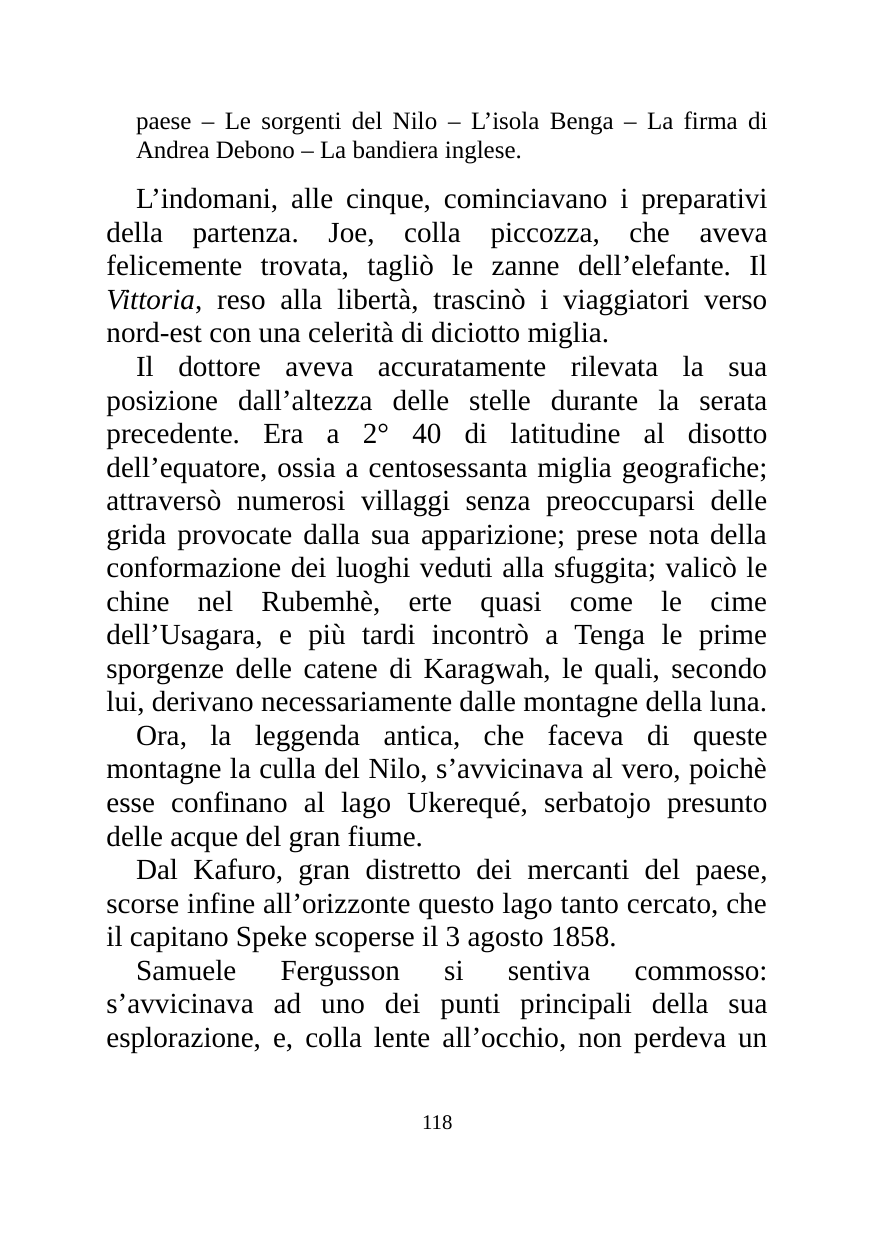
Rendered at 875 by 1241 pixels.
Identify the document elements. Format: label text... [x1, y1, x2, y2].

text Samuele Fergusson si sentiva commosso: s’avvicinava ad uno dei punti principali della sua esplorazione, e, colla lente all’occhio, non perdeva un [106, 953, 768, 1053]
text L’indomani, alle cinque, cominciavano i preparativi della partenza. Joe, colla piccozza, che aveva felicemente trovata, tagliò le zanne dell’elefante. Il Vittoria, reso alla libertà, trascinò i viaggiatori verso nord-est con una celerità di diciotto miglia. [106, 181, 768, 349]
text paese ‒ Le sorgenti del Nilo ‒ L’isola Benga ‒ La firma di Andrea Debono ‒ La bandiera inglese. [106, 106, 768, 164]
text Il dottore aveva accuratamente rilevata la sua posizione dall’altezza delle stelle durante la serata precedente. Era a 2° 40 di latitudine al disotto dell’equatore, ossia a centosessanta miglia geografiche; attraversò numerosi villaggi senza preoccuparsi delle grida provocate dalla sua apparizione; prese nota della conformazione dei luoghi veduti alla sfuggita; valicò le chine nel Rubemhè, erte quasi come le cime dell’Usagara, e più tardi incontrò a Tenga le prime sporgenze delle catene di Karagwah, le quali, secondo lui, derivano necessariamente dalle montagne della luna. [106, 349, 768, 718]
text Dal Kafuro, gran distretto dei mercanti del paese, scorse infine all’orizzonte questo lago tanto cercato, che il capitano Speke scoperse il 3 agosto 1858. [106, 852, 768, 953]
text Ora, la leggenda antica, che faceva di queste montagne la culla del Nilo, s’avvicinava al vero, poichè esse confinano al lago Ukerequé, serbatojo presunto delle acque del gran fiume. [106, 718, 768, 852]
